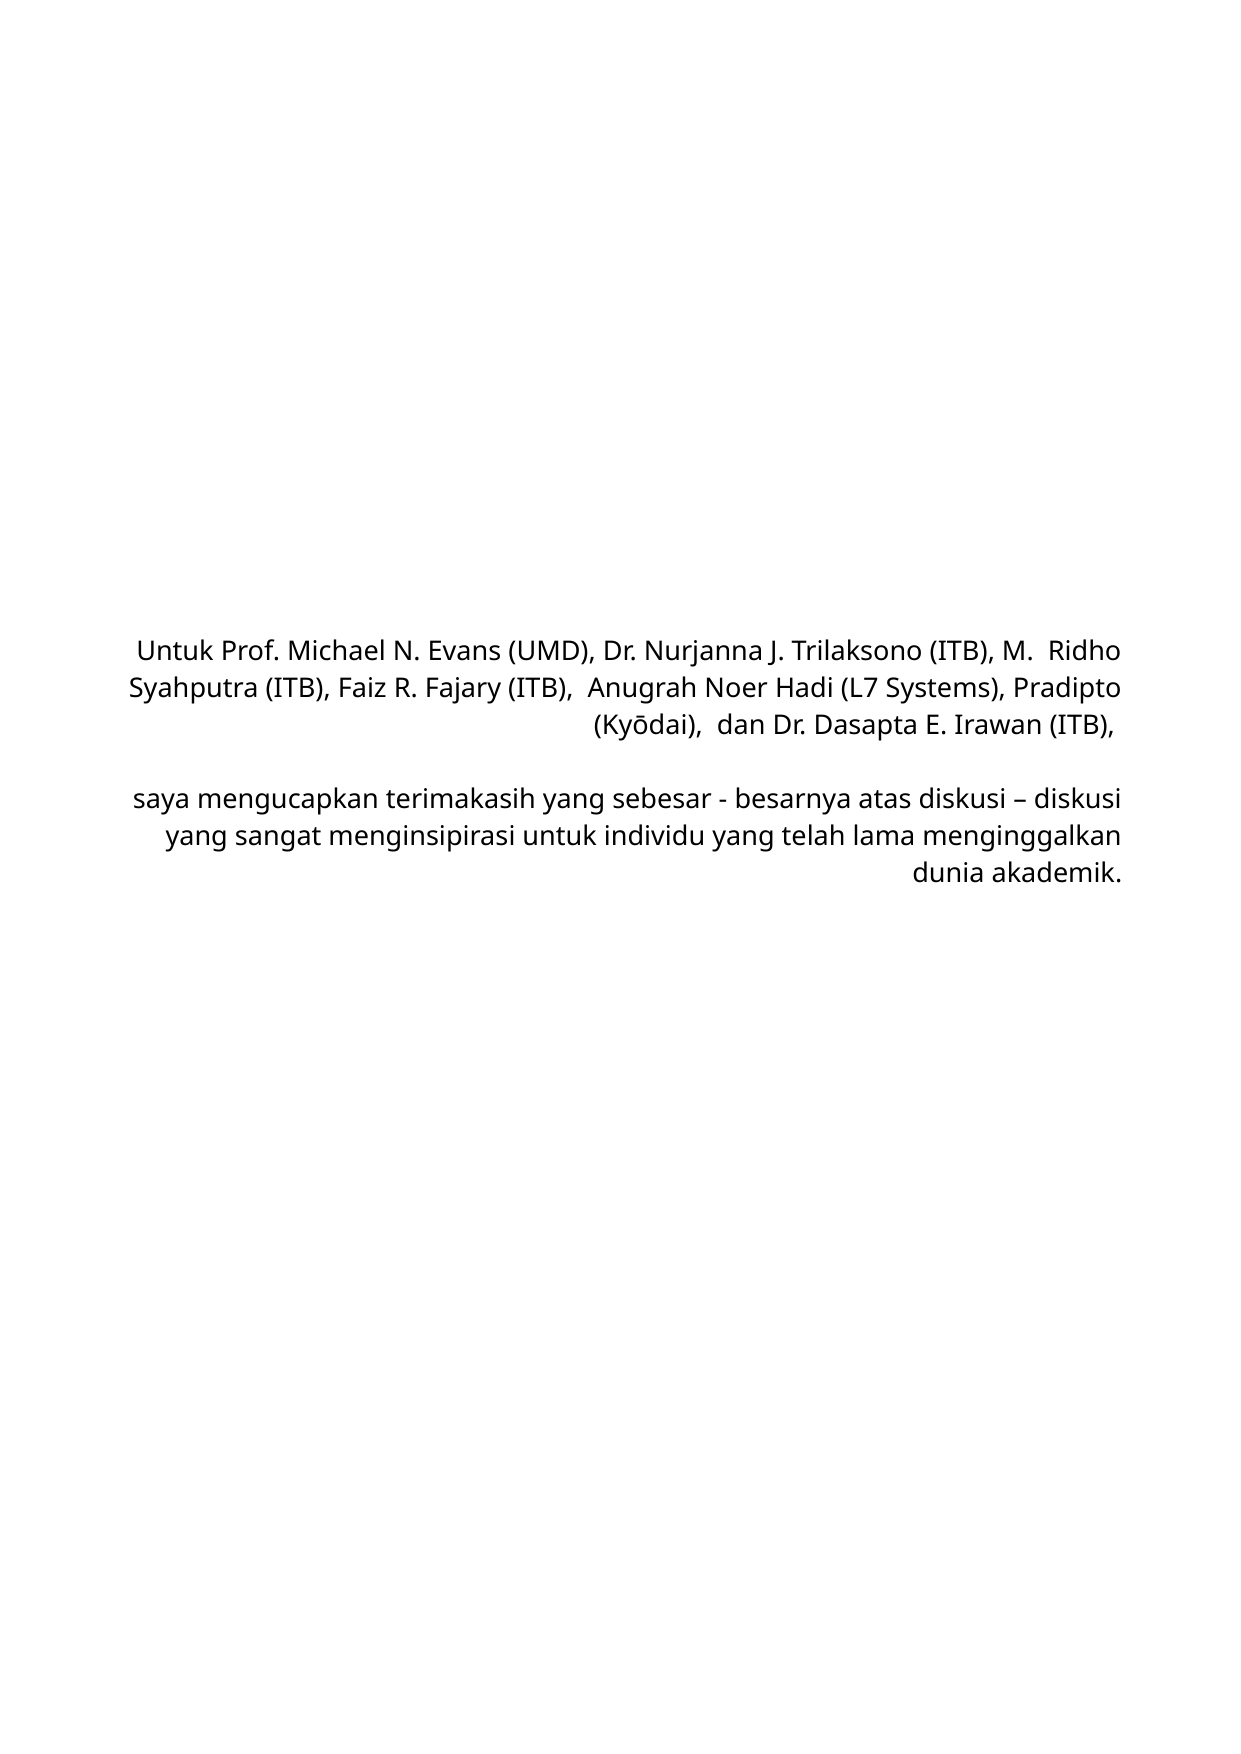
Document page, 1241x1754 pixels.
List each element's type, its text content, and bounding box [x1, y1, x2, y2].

text Untuk Prof. Michael N. Evans (UMD), Dr. Nurjanna J. Trilaksono (ITB), M. Ridho Syahputra (ITB), Faiz R. Fajary (ITB), Anugrah Noer Hadi (L7 Systems), Pradipto (Kyōdai), dan Dr. Dasapta E. Irawan (ITB), [118, 632, 1122, 742]
text saya mengucapkan terimakasih yang sebesar - besarnya atas diskusi – diskusi yang sangat menginsipirasi untuk individu yang telah lama menginggalkan dunia akademik. [118, 779, 1122, 890]
